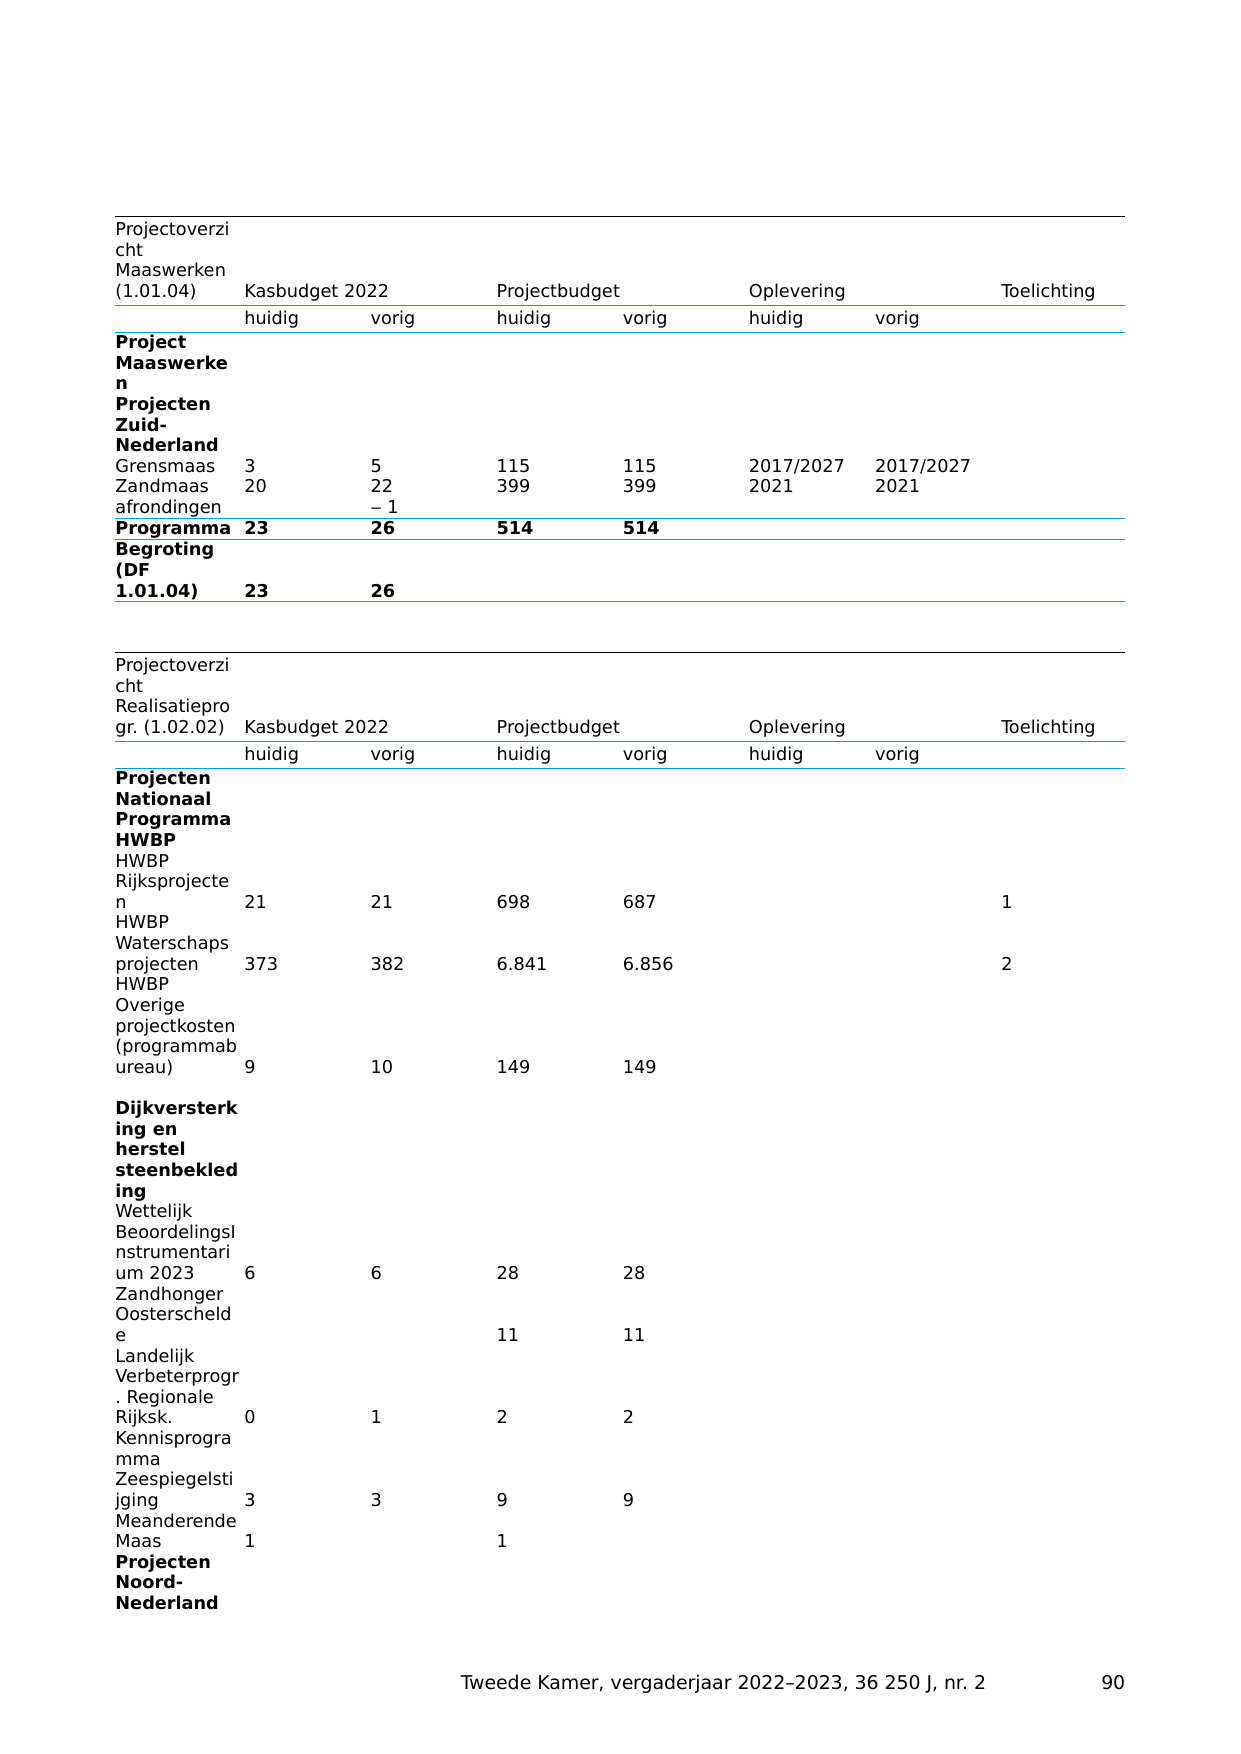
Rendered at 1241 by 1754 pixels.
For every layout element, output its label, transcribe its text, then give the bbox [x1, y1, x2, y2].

table_cell 21 [241, 851, 367, 912]
table_cell [998, 333, 1125, 394]
table_cell [746, 1428, 872, 1511]
table_cell [746, 1552, 872, 1614]
table_cell [746, 809, 872, 851]
table_cell [872, 1552, 998, 1614]
table_cell [872, 1511, 998, 1552]
table_cell [494, 333, 620, 394]
table_cell [872, 1078, 998, 1098]
table_cell Projectbudget [494, 653, 746, 741]
table_cell Projectbudget [494, 217, 746, 304]
table_cell [494, 1078, 620, 1098]
table_cell huidig [746, 306, 872, 332]
table_cell [620, 497, 746, 518]
table_cell 514 [494, 519, 620, 539]
table_cell [241, 1552, 367, 1614]
table_cell [746, 1511, 872, 1552]
table_cell Programma HWBP [115, 809, 241, 851]
table_cell [872, 497, 998, 518]
table_cell 149 [494, 974, 620, 1077]
table_cell 23 [241, 519, 367, 539]
table_cell [494, 540, 620, 601]
table_cell [494, 394, 620, 456]
table_cell Oplevering [746, 217, 998, 304]
table_cell [872, 974, 998, 1077]
table_cell [620, 1511, 746, 1552]
table_cell 3 [368, 1428, 493, 1511]
table_cell [872, 540, 998, 601]
table_cell [746, 1098, 872, 1201]
table_cell [368, 1511, 493, 1552]
table_cell 149 [620, 974, 746, 1077]
table_cell [620, 769, 746, 809]
table_cell [115, 742, 241, 768]
table_cell [998, 742, 1125, 768]
table_cell 5 [368, 456, 493, 476]
table_cell 1 [241, 1511, 367, 1552]
table_cell 6 [368, 1201, 493, 1284]
table_cell Kasbudget 2022 [241, 653, 493, 741]
table_cell [620, 333, 746, 394]
table_cell 23 [241, 540, 367, 601]
table_header Tabel 19 Maaswerken (bedragen x € 1 miljoen) [115, 191, 1125, 216]
table_cell 21 [368, 851, 493, 912]
table_cell [872, 1428, 998, 1511]
table_cell [998, 769, 1125, 809]
table_cell [998, 456, 1125, 476]
table_cell [620, 394, 746, 456]
table_cell [872, 1284, 998, 1346]
table_cell 687 [620, 851, 746, 912]
table_cell 20 [241, 476, 367, 497]
table_cell [241, 1078, 367, 1098]
table_cell [241, 1098, 367, 1201]
table_cell [115, 306, 241, 332]
table_cell [368, 769, 493, 809]
table_cell [368, 1078, 493, 1098]
table_cell 382 [368, 913, 493, 974]
table_cell [998, 1078, 1125, 1098]
table_cell 2017/2027 [746, 456, 872, 476]
table_cell huidig [241, 742, 367, 768]
table_cell Grensmaas [115, 456, 241, 476]
table_cell [998, 519, 1125, 539]
table_cell huidig [494, 306, 620, 332]
table_cell [998, 497, 1125, 518]
table_cell Oplevering [746, 653, 998, 741]
table_cell [998, 1284, 1125, 1346]
table_cell [872, 394, 998, 456]
table_cell Zandhonger Oosterschelde [115, 1284, 241, 1346]
table_cell [746, 1078, 872, 1098]
table_cell [494, 769, 620, 809]
table_cell 28 [620, 1201, 746, 1284]
table_cell Zandmaas [115, 476, 241, 497]
table_cell 399 [620, 476, 746, 497]
table_cell vorig [872, 742, 998, 768]
table_cell [998, 809, 1125, 851]
table_cell 115 [620, 456, 746, 476]
table_cell 2 [620, 1346, 746, 1428]
table_cell [872, 769, 998, 809]
table_cell 2017/2027 [872, 456, 998, 476]
table_cell Programma [115, 519, 241, 539]
table_cell 10 [368, 974, 493, 1077]
table_cell 6.841 [494, 913, 620, 974]
table_cell Projecten Nationaal [115, 769, 241, 809]
table_cell [620, 1552, 746, 1614]
table_cell [746, 913, 872, 974]
table_cell [746, 519, 872, 539]
table_cell [368, 809, 493, 851]
table_cell [494, 1552, 620, 1614]
table_cell Toelichting [998, 653, 1125, 741]
table_cell huidig [746, 742, 872, 768]
table_cell 373 [241, 913, 367, 974]
table_cell [746, 333, 872, 394]
table_cell 514 [620, 519, 746, 539]
table_cell [998, 476, 1125, 497]
table_cell [872, 1098, 998, 1201]
table_cell [998, 1201, 1125, 1284]
table_cell vorig [620, 306, 746, 332]
table_cell [872, 1346, 998, 1428]
table_cell 9 [494, 1428, 620, 1511]
table_cell [998, 394, 1125, 456]
table_cell vorig [620, 742, 746, 768]
table_cell 1 [998, 851, 1125, 912]
table_cell Projecten Noord-Nederland [115, 1552, 241, 1614]
table_cell vorig [368, 306, 493, 332]
table_cell 9 [241, 974, 367, 1077]
table_cell 11 [494, 1284, 620, 1346]
table_cell 11 [620, 1284, 746, 1346]
table_cell [620, 1098, 746, 1201]
table_cell [998, 1552, 1125, 1614]
table_cell Landelijk Verbeterprogr. Regionale Rijksk. [115, 1346, 241, 1428]
table_cell [746, 1346, 872, 1428]
table_cell Wettelijk BeoordelingsInstrumentarium 2023 [115, 1201, 241, 1284]
table_cell 6.856 [620, 913, 746, 974]
table_cell Projecten Zuid-Nederland [115, 394, 241, 456]
table_cell [368, 394, 493, 456]
table_cell Toelichting [998, 217, 1125, 304]
table_cell 3 [241, 1428, 367, 1511]
table_header Tabel 20 Realisatieprogramma waterveiligheid (bedragen x € 1 miljoen) [115, 627, 1125, 652]
table_cell 115 [494, 456, 620, 476]
table_cell [746, 769, 872, 809]
table_cell [746, 394, 872, 456]
table_cell [620, 809, 746, 851]
table_cell 1 [494, 1511, 620, 1552]
table_cell [872, 519, 998, 539]
table_cell huidig [241, 306, 367, 332]
table_cell [998, 974, 1125, 1077]
table_cell [241, 333, 367, 394]
table_cell [241, 769, 367, 809]
table_cell [998, 306, 1125, 332]
table_cell [241, 497, 367, 518]
table_cell [241, 809, 367, 851]
table_cell [998, 1428, 1125, 1511]
table_cell Projectoverzicht Maaswerken (1.01.04) [115, 217, 241, 304]
table_cell [998, 1346, 1125, 1428]
table_cell Project Maaswerken [115, 333, 241, 394]
table_cell afrondingen [115, 497, 241, 518]
table_cell [998, 540, 1125, 601]
table_cell [746, 540, 872, 601]
table_cell [494, 497, 620, 518]
table_cell Meanderende Maas [115, 1511, 241, 1552]
table_cell [368, 1098, 493, 1201]
table_cell [368, 1284, 493, 1346]
table_cell ‒ 1 [368, 497, 493, 518]
table_cell [746, 851, 872, 912]
table_cell huidig [494, 742, 620, 768]
table_cell [620, 1078, 746, 1098]
table_cell 1 [368, 1346, 493, 1428]
table_cell Kasbudget 2022 [241, 217, 493, 304]
table_cell 6 [241, 1201, 367, 1284]
table_cell [872, 851, 998, 912]
table_cell Dijkversterking en herstel steenbekleding [115, 1098, 241, 1201]
table_cell 698 [494, 851, 620, 912]
table_cell 399 [494, 476, 620, 497]
table_cell [872, 1201, 998, 1284]
table_cell 28 [494, 1201, 620, 1284]
table_cell HWBP Overige projectkosten (programmabureau) [115, 974, 241, 1077]
table_cell [746, 1284, 872, 1346]
table_cell 0 [241, 1346, 367, 1428]
table_cell vorig [368, 742, 493, 768]
table_cell Projectoverzicht Realisatieprogr. (1.02.02) [115, 653, 241, 741]
table_cell vorig [872, 306, 998, 332]
table_cell [368, 1552, 493, 1614]
table_cell [115, 1078, 241, 1098]
table_cell [872, 333, 998, 394]
table_cell [998, 1098, 1125, 1201]
table_cell 3 [241, 456, 367, 476]
table_cell 26 [368, 540, 493, 601]
table_cell 2 [998, 913, 1125, 974]
table_cell [998, 1511, 1125, 1552]
table_cell HWBP Waterschapsprojecten [115, 913, 241, 974]
table_cell [746, 974, 872, 1077]
table_cell 26 [368, 519, 493, 539]
table_cell [494, 1098, 620, 1201]
table_cell [494, 809, 620, 851]
table_cell 2021 [746, 476, 872, 497]
table_cell [241, 394, 367, 456]
table_cell [241, 1284, 367, 1346]
table_cell Kennisprogramma Zeespiegelstijging [115, 1428, 241, 1511]
table_cell [620, 540, 746, 601]
table_cell [368, 333, 493, 394]
table_cell 2 [494, 1346, 620, 1428]
table_cell [746, 1201, 872, 1284]
table_cell Begroting (DF 1.01.04) [115, 540, 241, 601]
table_cell [872, 913, 998, 974]
table_cell 22 [368, 476, 493, 497]
table_cell [872, 809, 998, 851]
table_cell [746, 497, 872, 518]
table_cell 9 [620, 1428, 746, 1511]
table_cell 2021 [872, 476, 998, 497]
table_cell HWBP Rijksprojecten [115, 851, 241, 912]
